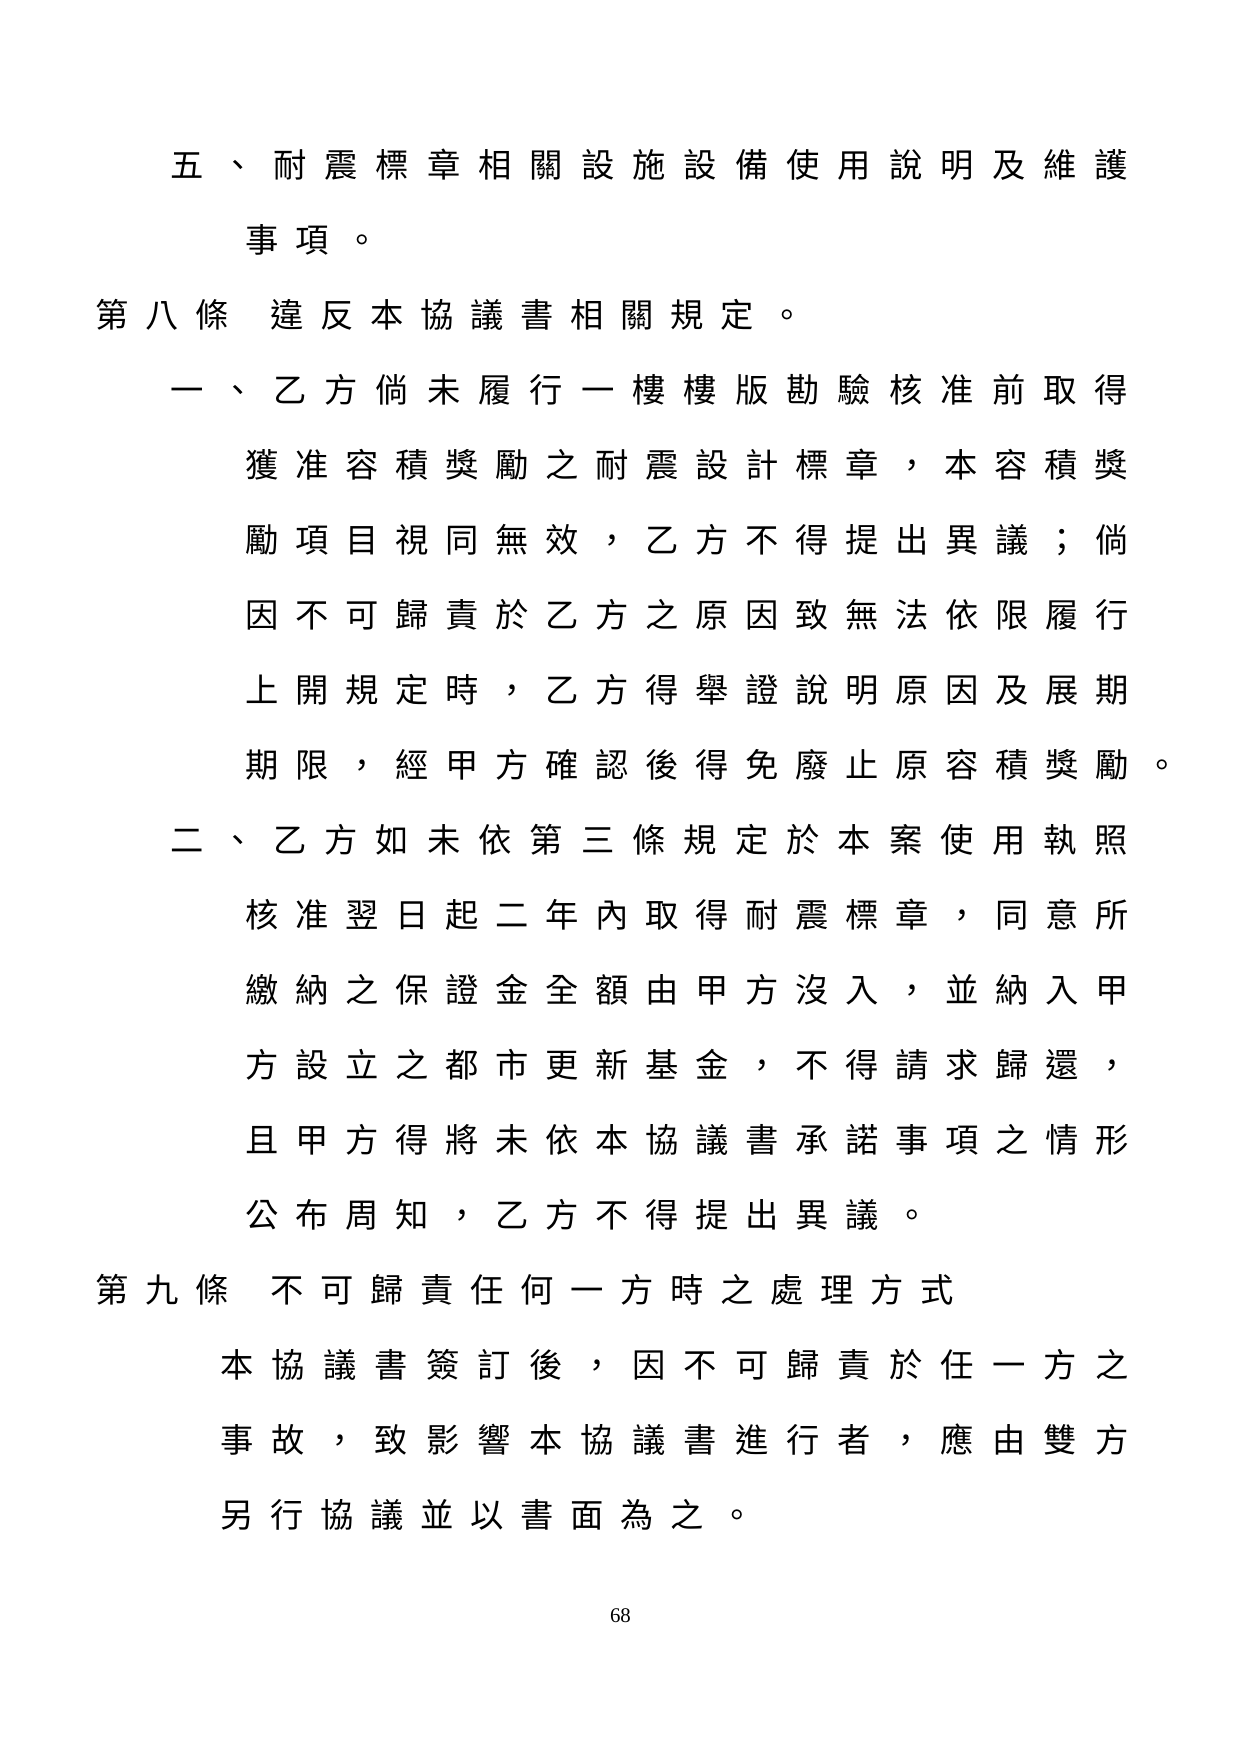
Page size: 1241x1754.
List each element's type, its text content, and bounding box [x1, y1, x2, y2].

text 本協議書簽訂後，因不可歸責於任一方之事故，致影響本協議書進行者，應由雙方另行協議並以書面為之。 [197, 1326, 1145, 1551]
text 二、乙方如未依第三條規定於本案使用執照核准翌日起二年內取得耐震標章，同意所繳納之保證金全額由甲方沒入，並納入甲方設立之都市更新基金，不得請求歸還，且甲方得將未依本協議書承諾事項之情形公布周知，乙方不得提出異議。 [170, 801, 1145, 1251]
text 五、耐震標章相關設施設備使用說明及維護事項。 [170, 126, 1145, 276]
text 一、乙方倘未履行一樓樓版勘驗核准前取得獲准容積獎勵之耐震設計標章，本容積獎勵項目視同無效，乙方不得提出異議；倘因不可歸責於乙方之原因致無法依限履行上開規定時，乙方得舉證說明原因及展期期限，經甲方確認後得免廢止原容積獎勵。 [170, 351, 1145, 801]
text 第八條 違反本協議書相關規定。 [95, 276, 1145, 351]
text 第九條 不可歸責任何一方時之處理方式 [95, 1251, 1145, 1326]
